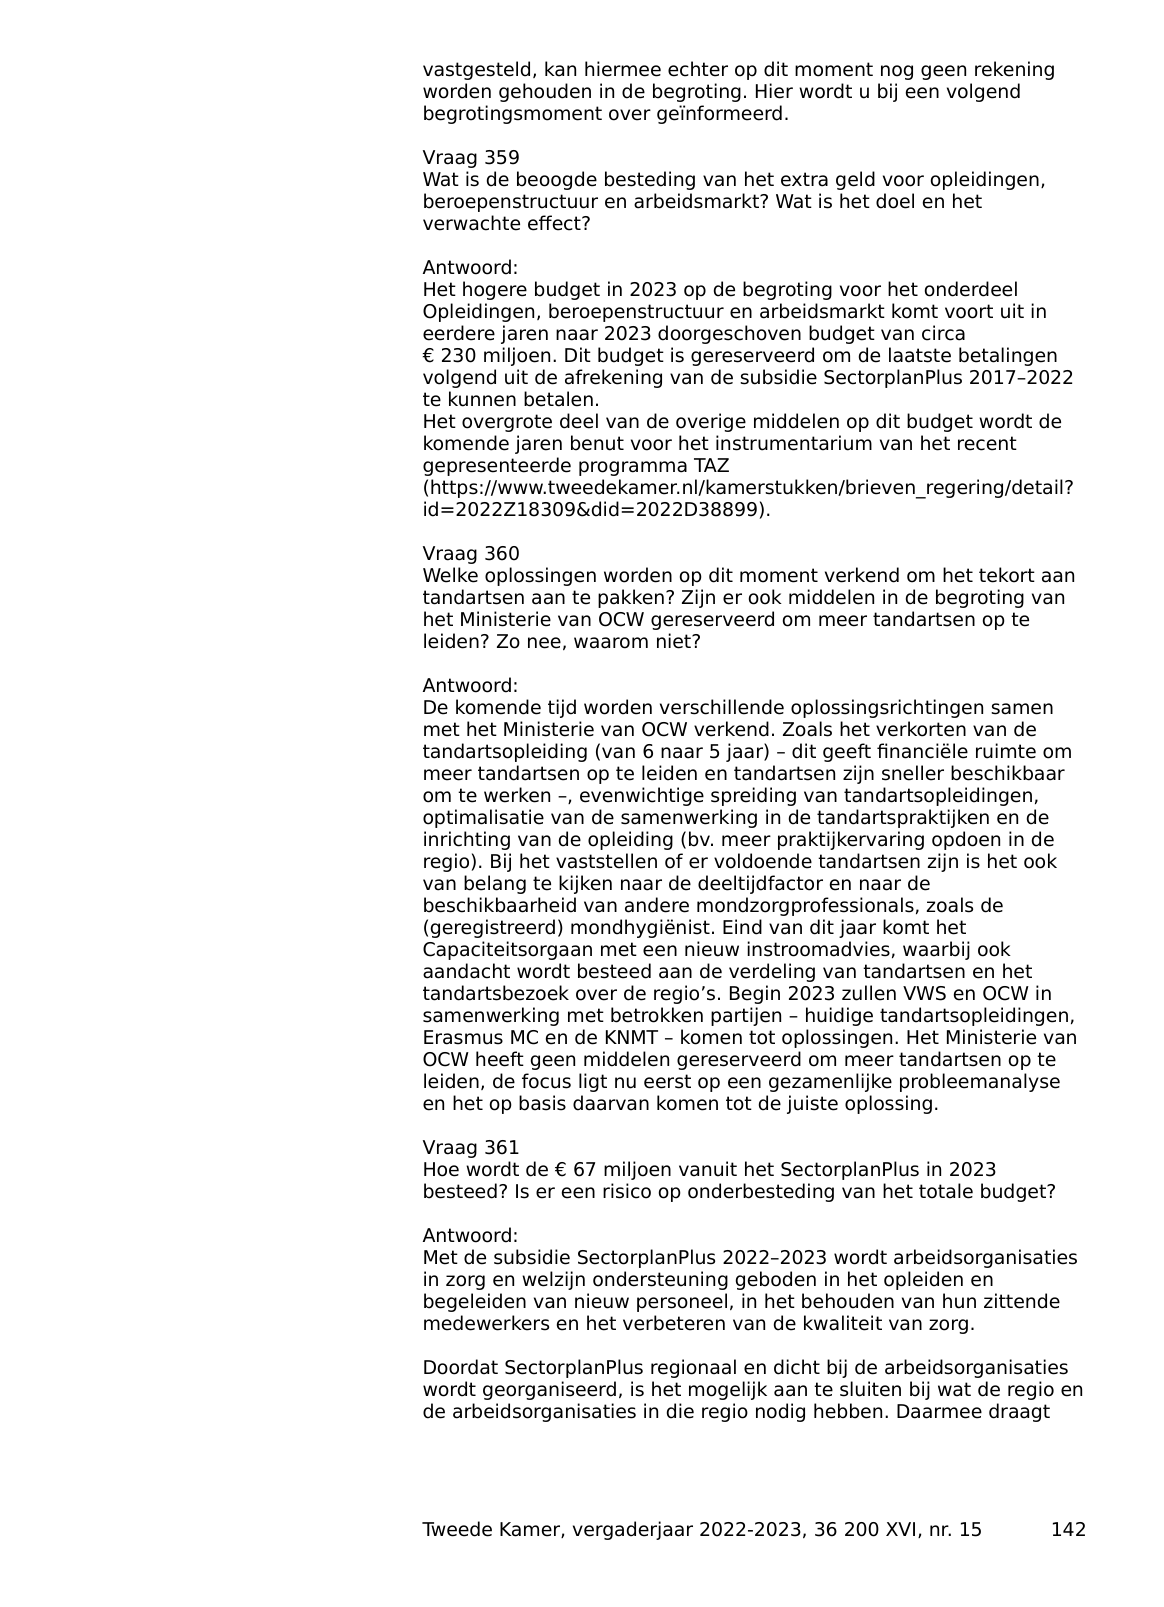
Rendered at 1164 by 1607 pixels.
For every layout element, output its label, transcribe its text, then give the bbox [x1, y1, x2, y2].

text Het hogere budget in 2023 op de begroting voor het onderdeel Opleidingen, beroepenstructuur en arbeidsmarkt komt voort uit in eerdere jaren naar 2023 doorgeschoven budget van circa € 230 miljoen. Dit budget is gereserveerd om de laatste betalingen volgend uit de afrekening van de subsidie SectorplanPlus 2017–2022 te kunnen betalen. [422, 279, 1087, 411]
text Antwoord: [422, 675, 1087, 697]
text Welke oplossingen worden op dit moment verkend om het tekort aan tandartsen aan te pakken? Zijn er ook middelen in de begroting van het Ministerie van OCW gereserveerd om meer tandartsen op te leiden? Zo nee, waarom niet? [422, 565, 1087, 653]
text vastgesteld, kan hiermee echter op dit moment nog geen rekening worden gehouden in de begroting. Hier wordt u bij een volgend begrotingsmoment over geïnformeerd. [422, 59, 1087, 125]
text Vraag 360 [422, 543, 1087, 565]
text Antwoord: [422, 1225, 1087, 1247]
text Doordat SectorplanPlus regionaal en dicht bij de arbeidsorganisaties wordt georganiseerd, is het mogelijk aan te sluiten bij wat de regio en de arbeidsorganisaties in die regio nodig hebben. Daarmee draagt [422, 1357, 1087, 1423]
text Wat is de beoogde besteding van het extra geld voor opleidingen, beroepenstructuur en arbeidsmarkt? Wat is het doel en het verwachte effect? [422, 169, 1087, 235]
text Met de subsidie SectorplanPlus 2022–2023 wordt arbeidsorganisaties in zorg en welzijn ondersteuning geboden in het opleiden en begeleiden van nieuw personeel, in het behouden van hun zittende medewerkers en het verbeteren van de kwaliteit van zorg. [422, 1247, 1087, 1335]
text Hoe wordt de € 67 miljoen vanuit het SectorplanPlus in 2023 besteed? Is er een risico op onderbesteding van het totale budget? [422, 1159, 1087, 1203]
text Vraag 361 [422, 1137, 1087, 1159]
text De komende tijd worden verschillende oplossingsrichtingen samen met het Ministerie van OCW verkend. Zoals het verkorten van de tandartsopleiding (van 6 naar 5 jaar) – dit geeft financiële ruimte om meer tandartsen op te leiden en tandartsen zijn sneller beschikbaar om te werken –, evenwichtige spreiding van tandartsopleidingen, optimalisatie van de samenwerking in de tandartspraktijken en de inrichting van de opleiding (bv. meer praktijkervaring opdoen in de regio). Bij het vaststellen of er voldoende tandartsen zijn is het ook van belang te kijken naar de deeltijdfactor en naar de beschikbaarheid van andere mondzorgprofessionals, zoals de (geregistreerd) mondhygiënist. Eind van dit jaar komt het Capaciteitsorgaan met een nieuw instroomadvies, waarbij ook aandacht wordt besteed aan de verdeling van tandartsen en het tandartsbezoek over de regio’s. Begin 2023 zullen VWS en OCW in samenwerking met betrokken partijen – huidige tandartsopleidingen, Erasmus MC en de KNMT – komen tot oplossingen. Het Ministerie van OCW heeft geen middelen gereserveerd om meer tandartsen op te leiden, de focus ligt nu eerst op een gezamenlijke probleemanalyse en het op basis daarvan komen tot de juiste oplossing. [422, 697, 1087, 1115]
text Vraag 359 [422, 147, 1087, 169]
text Het overgrote deel van de overige middelen op dit budget wordt de komende jaren benut voor het instrumentarium van het recent gepresenteerde programma TAZ (https://www.tweedekamer.nl/kamerstukken/brieven_regering/detail?id=2022Z18309&did=2022D38899). [422, 411, 1087, 521]
text Antwoord: [422, 257, 1087, 279]
